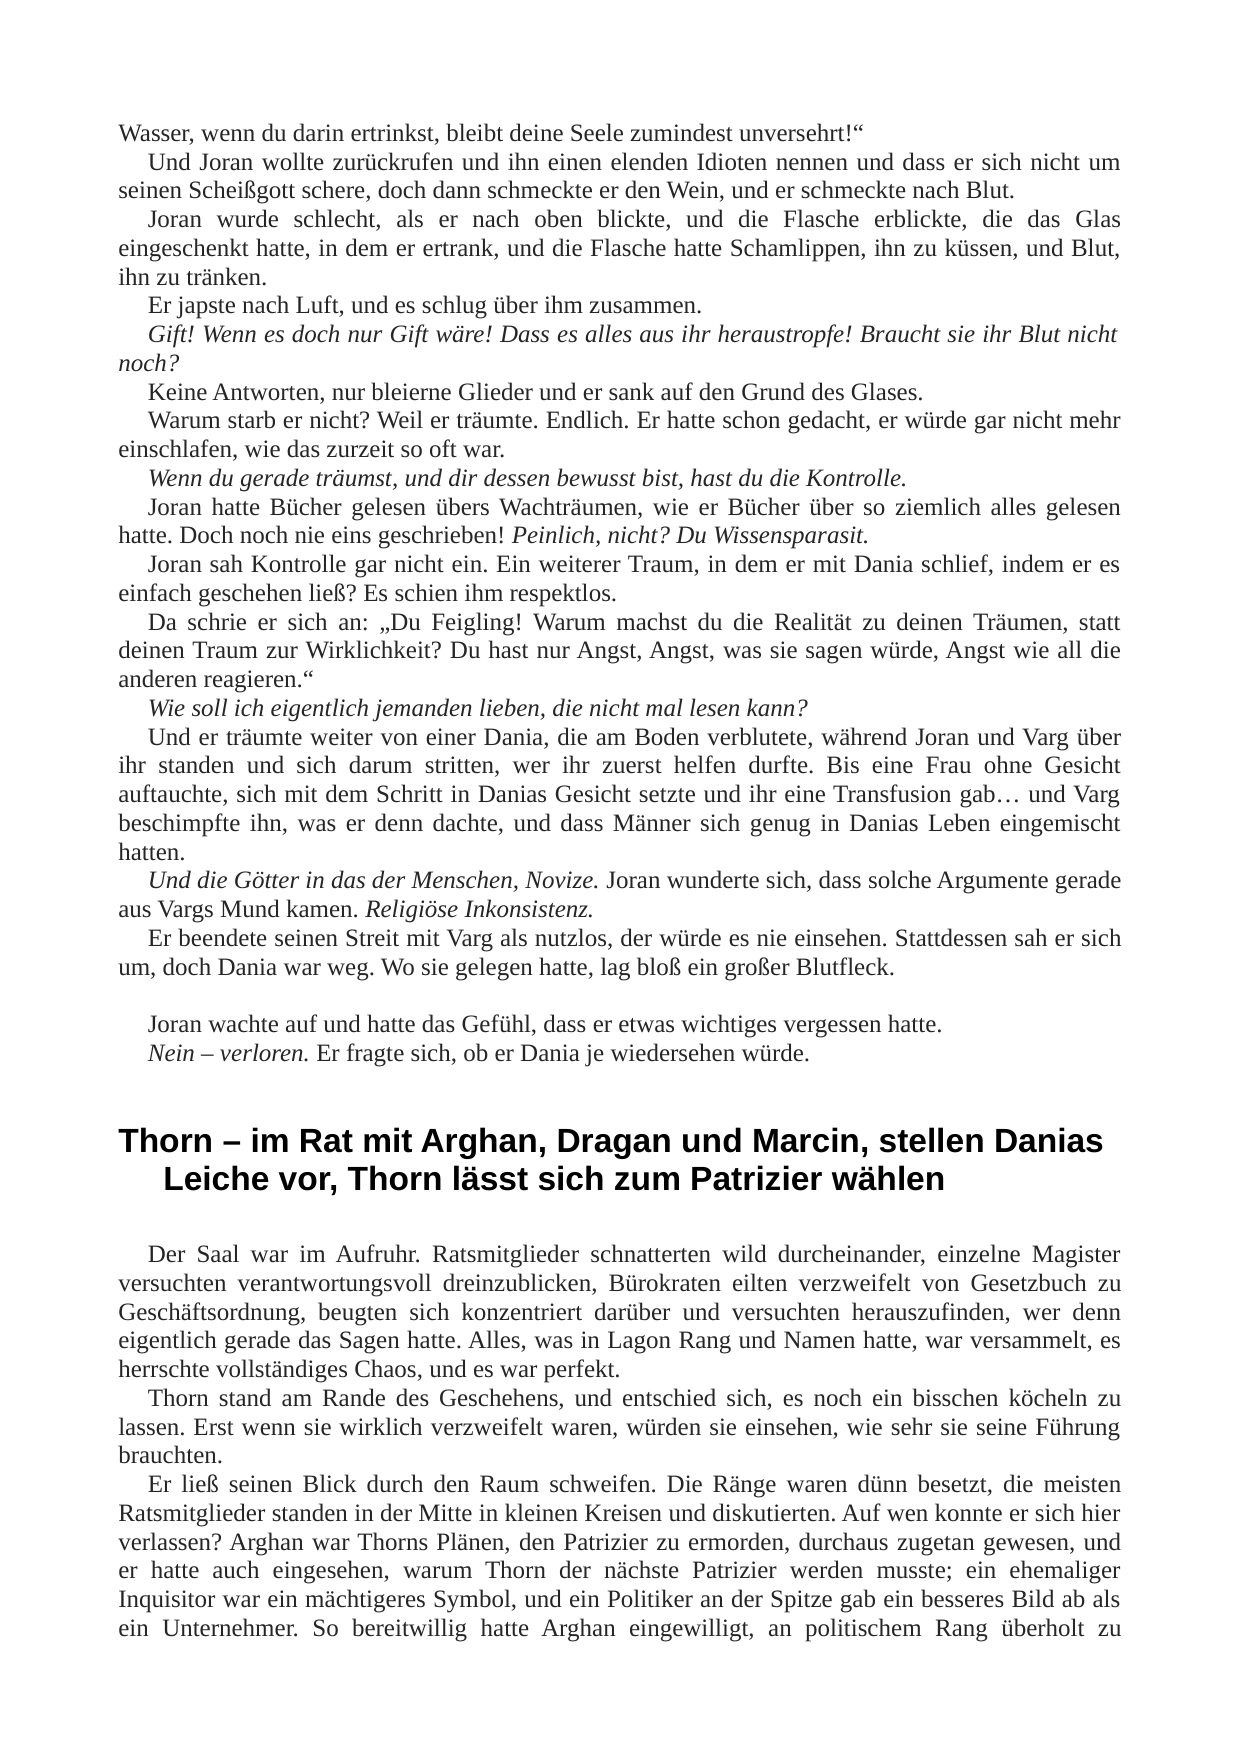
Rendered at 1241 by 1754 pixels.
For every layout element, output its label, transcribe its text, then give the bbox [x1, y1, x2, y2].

text Wenn du gerade träumst, und dir dessen bewusst bist, hast du die Kontrolle. [118, 463, 1122, 492]
text Joran wachte auf und hatte das Gefühl, dass er etwas wichtiges vergessen hatte. [118, 1009, 1122, 1038]
text Gift! Wenn es doch nur Gift wäre! Dass es alles aus ihr heraustropfe! Braucht sie ihr Blut nicht noch? [118, 319, 1122, 377]
subtitle Thorn – im Rat mit Arghan, Dragan und Marcin, stellen Danias Leiche vor, Thorn lässt sich zum Patrizier wählen [118, 1121, 1122, 1198]
text Da schrie er sich an: „Du Feigling! Warum machst du die Realität zu deinen Träumen, statt deinen Traum zur Wirklichkeit? Du hast nur Angst, Angst, was sie sagen würde, Angst wie all die anderen reagieren.“ [118, 607, 1122, 693]
text Und die Götter in das der Menschen, Novize. Joran wunderte sich, dass solche Argumente gerade aus Vargs Mund kamen. Religiöse Inkonsistenz. [118, 866, 1122, 923]
text Joran wurde schlecht, als er nach oben blickte, und die Flasche erblickte, die das Glas eingeschenkt hatte, in dem er ertrank, und die Flasche hatte Schamlippen, ihn zu küssen, und Blut, ihn zu tränken. [118, 204, 1122, 291]
text Der Saal war im Aufruhr. Ratsmitglieder schnatterten wild durcheinander, einzelne Magister versuchten verantwortungsvoll dreinzublicken, Bürokraten eilten verzweifelt von Gesetzbuch zu Geschäftsordnung, beugten sich konzentriert darüber und versuchten herauszufinden, wer denn eigentlich gerade das Sagen hatte. Alles, was in Lagon Rang und Namen hatte, war versammelt, es herrschte vollständiges Chaos, und es war perfekt. [118, 1239, 1122, 1383]
text Thorn stand am Rande des Geschehens, und entschied sich, es noch ein bisschen köcheln zu lassen. Erst wenn sie wirklich verzweifelt waren, würden sie einsehen, wie sehr sie seine Führung brauchten. [118, 1383, 1122, 1469]
text Er ließ seinen Blick durch den Raum schweifen. Die Ränge waren dünn besetzt, die meisten Ratsmitglieder standen in der Mitte in kleinen Kreisen und diskutierten. Auf wen konnte er sich hier verlassen? Arghan war Thorns Plänen, den Patrizier zu ermorden, durchaus zugetan gewesen, und er hatte auch eingesehen, warum Thorn der nächste Patrizier werden musste; ein ehemaliger Inquisitor war ein mächtigeres Symbol, und ein Politiker an der Spitze gab ein besseres Bild ab als ein Unternehmer. So bereitwillig hatte Arghan eingewilligt, an politischem Rang überholt zu [118, 1469, 1122, 1642]
text Und Joran wollte zurückrufen und ihn einen elenden Idioten nennen und dass er sich nicht um seinen Scheißgott schere, doch dann schmeckte er den Wein, und er schmeckte nach Blut. [118, 147, 1122, 204]
text Und er träumte weiter von einer Dania, die am Boden verblutete, während Joran und Varg über ihr standen und sich darum stritten, wer ihr zuerst helfen durfte. Bis eine Frau ohne Gesicht auftauchte, sich mit dem Schritt in Danias Gesicht setzte und ihr eine Transfusion gab… und Varg beschimpfte ihn, was er denn dachte, und dass Männer sich genug in Danias Leben eingemischt hatten. [118, 722, 1122, 866]
text Joran sah Kontrolle gar nicht ein. Ein weiterer Traum, in dem er mit Dania schlief, indem er es einfach geschehen ließ? Es schien ihm respektlos. [118, 549, 1122, 607]
text Er beendete seinen Streit mit Varg als nutzlos, der würde es nie einsehen. Stattdessen sah er sich um, doch Dania war weg. Wo sie gelegen hatte, lag bloß ein großer Blutfleck. [118, 923, 1122, 981]
text Wie soll ich eigentlich jemanden lieben, die nicht mal lesen kann? [118, 693, 1122, 722]
text Keine Antworten, nur bleierne Glieder und er sank auf den Grund des Glases. [118, 377, 1122, 406]
text Wasser, wenn du darin ertrinkst, bleibt deine Seele zumindest unversehrt!“ [118, 118, 1122, 147]
text Warum starb er nicht? Weil er träumte. Endlich. Er hatte schon gedacht, er würde gar nicht mehr einschlafen, wie das zurzeit so oft war. [118, 406, 1122, 463]
text Joran hatte Bücher gelesen übers Wachträumen, wie er Bücher über so ziemlich alles gelesen hatte. Doch noch nie eins geschrieben! Peinlich, nicht? Du Wissensparasit. [118, 492, 1122, 549]
text Er japste nach Luft, und es schlug über ihm zusammen. [118, 291, 1122, 319]
text Nein – verloren. Er fragte sich, ob er Dania je wiedersehen würde. [118, 1038, 1122, 1067]
